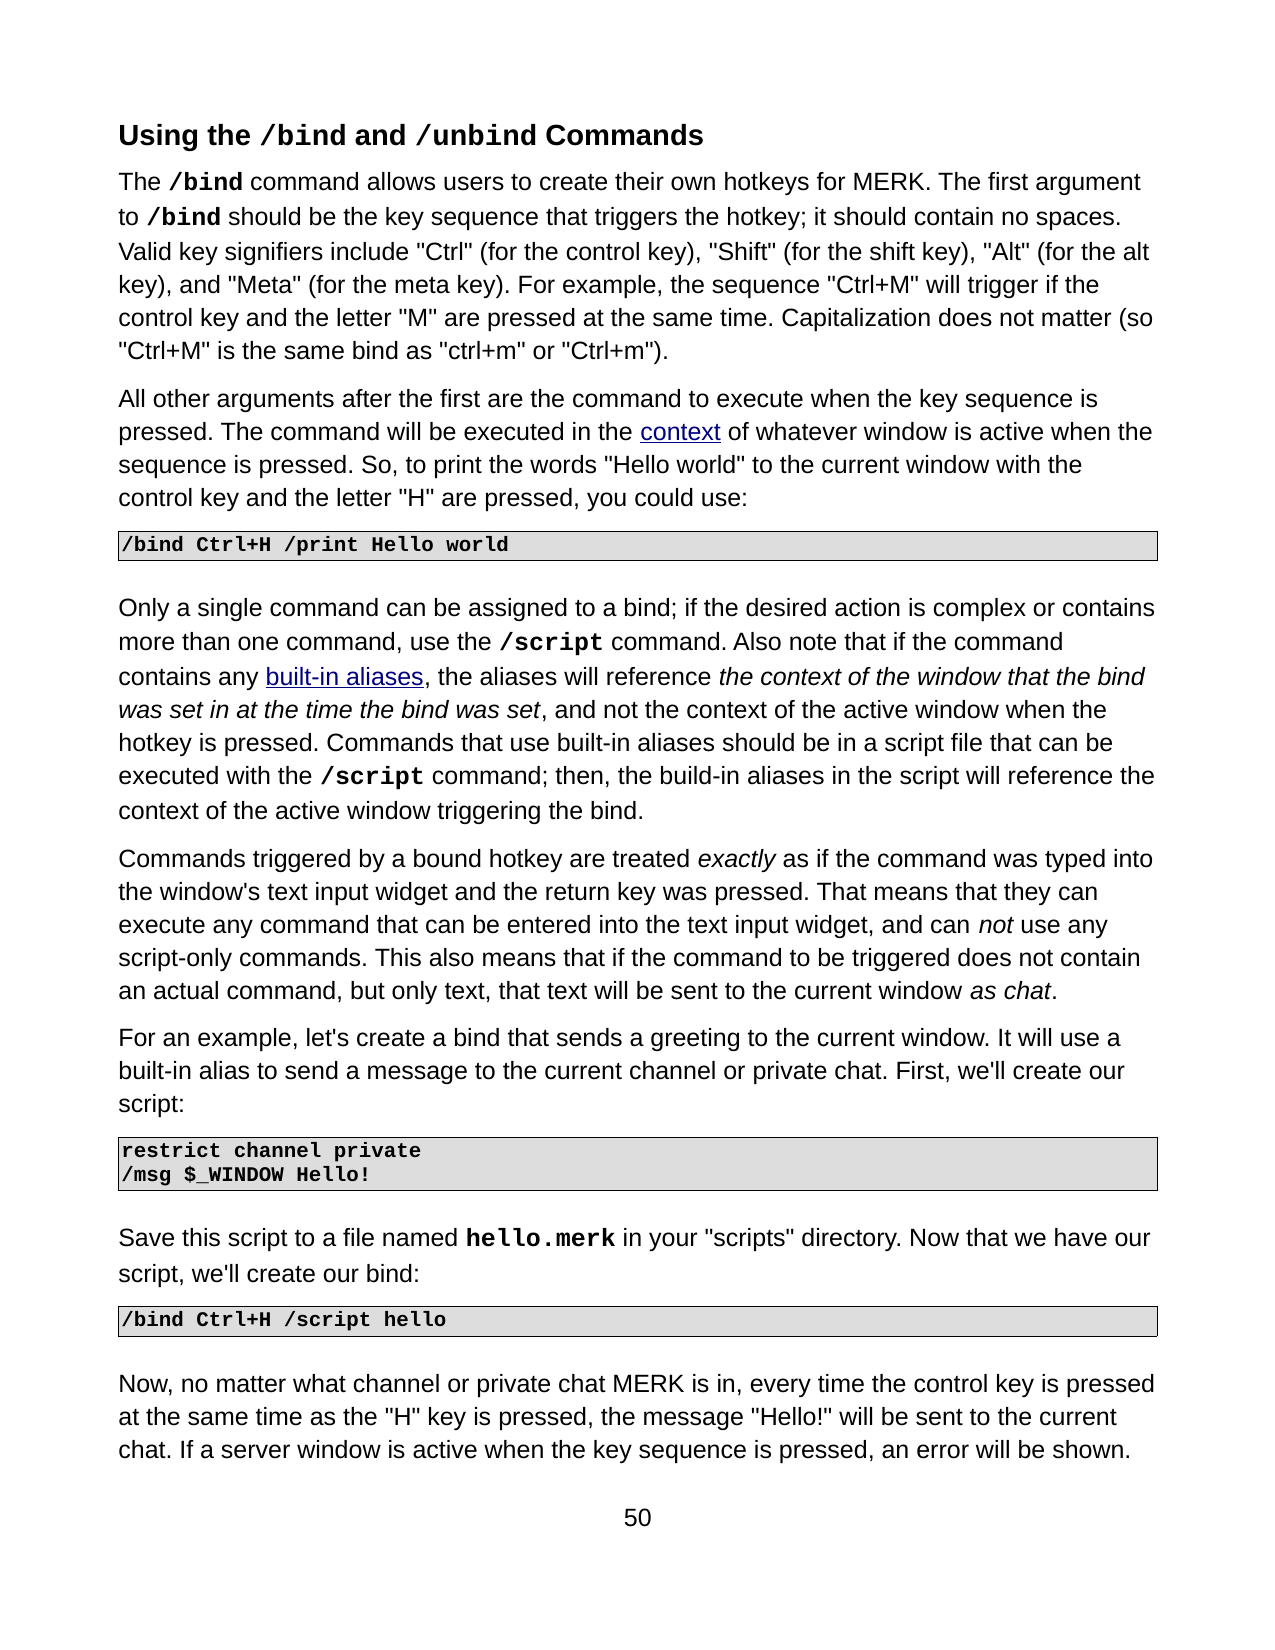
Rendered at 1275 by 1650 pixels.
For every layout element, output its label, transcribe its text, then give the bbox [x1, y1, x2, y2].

text Commands triggered by a bound hotkey are treated exactly as if the command was typed into the window's text input widget and the return key was pressed. That means that they can execute any command that can be entered into the text input widget, and can not use any script-only commands. This also means that if the command to be triggered does not contain an actual command, but only text, that text will be sent to the current window as chat. [118, 843, 1157, 1004]
text Only a single command can be assigned to a bind; if the desired action is complex or contains more than one command, use the /script command. Also note that if the command contains any built-in aliases, the aliases will reference the context of the window that the bind was set in at the time the bind was set, and not the context of the active window when the hotkey is pressed. Commands that use built-in aliases should be in a script file that can be executed with the /script command; then, the build-in aliases in the script will reference the context of the active window triggering the bind. [118, 561, 1157, 825]
table_header /bind Ctrl+H /print Hello world [119, 532, 1157, 560]
table_header restrict channel private /msg $_WINDOW Hello! [119, 1138, 1157, 1190]
text For an example, let's create a bind that sends a greeting to the current window. It will use a built-in alias to send a message to the current channel or private chat. First, we'll create our script: [118, 1023, 1157, 1118]
text Save this script to a file named hello.merk in your "scripts" directory. Now that we have our script, we'll create our bind: [118, 1191, 1157, 1287]
text The /bind command allows users to create their own hotkeys for MERK. The first argument to /bind should be the key sequence that triggers the hotkey; it should contain no spaces. Valid key signifiers include "Ctrl" (for the control key), "Shift" (for the shift key), "Alt" (for the alt key), and "Meta" (for the meta key). For example, the sequence "Ctrl+M" will trigger if the control key and the letter "M" are pressed at the same time. Capitalization does not matter (so "Ctrl+M" is the same bind as "ctrl+m" or "Ctrl+m"). [118, 167, 1157, 365]
text Now, no matter what channel or private chat MERK is in, every time the control key is pressed at the same time as the "H" key is pressed, the message "Hello!" will be sent to the current chat. If a server window is active when the key sequence is pressed, an error will be shown. [118, 1337, 1157, 1464]
subtitle Using the /bind and /unbind Commands [118, 118, 1157, 154]
table_header /bind Ctrl+H /script hello [119, 1307, 1157, 1336]
text All other arguments after the first are the command to execute when the key sequence is pressed. The command will be executed in the context of whatever window is active when the sequence is pressed. So, to print the words "Hello world" to the current window with the control key and the letter "H" are pressed, you could use: [118, 384, 1157, 512]
